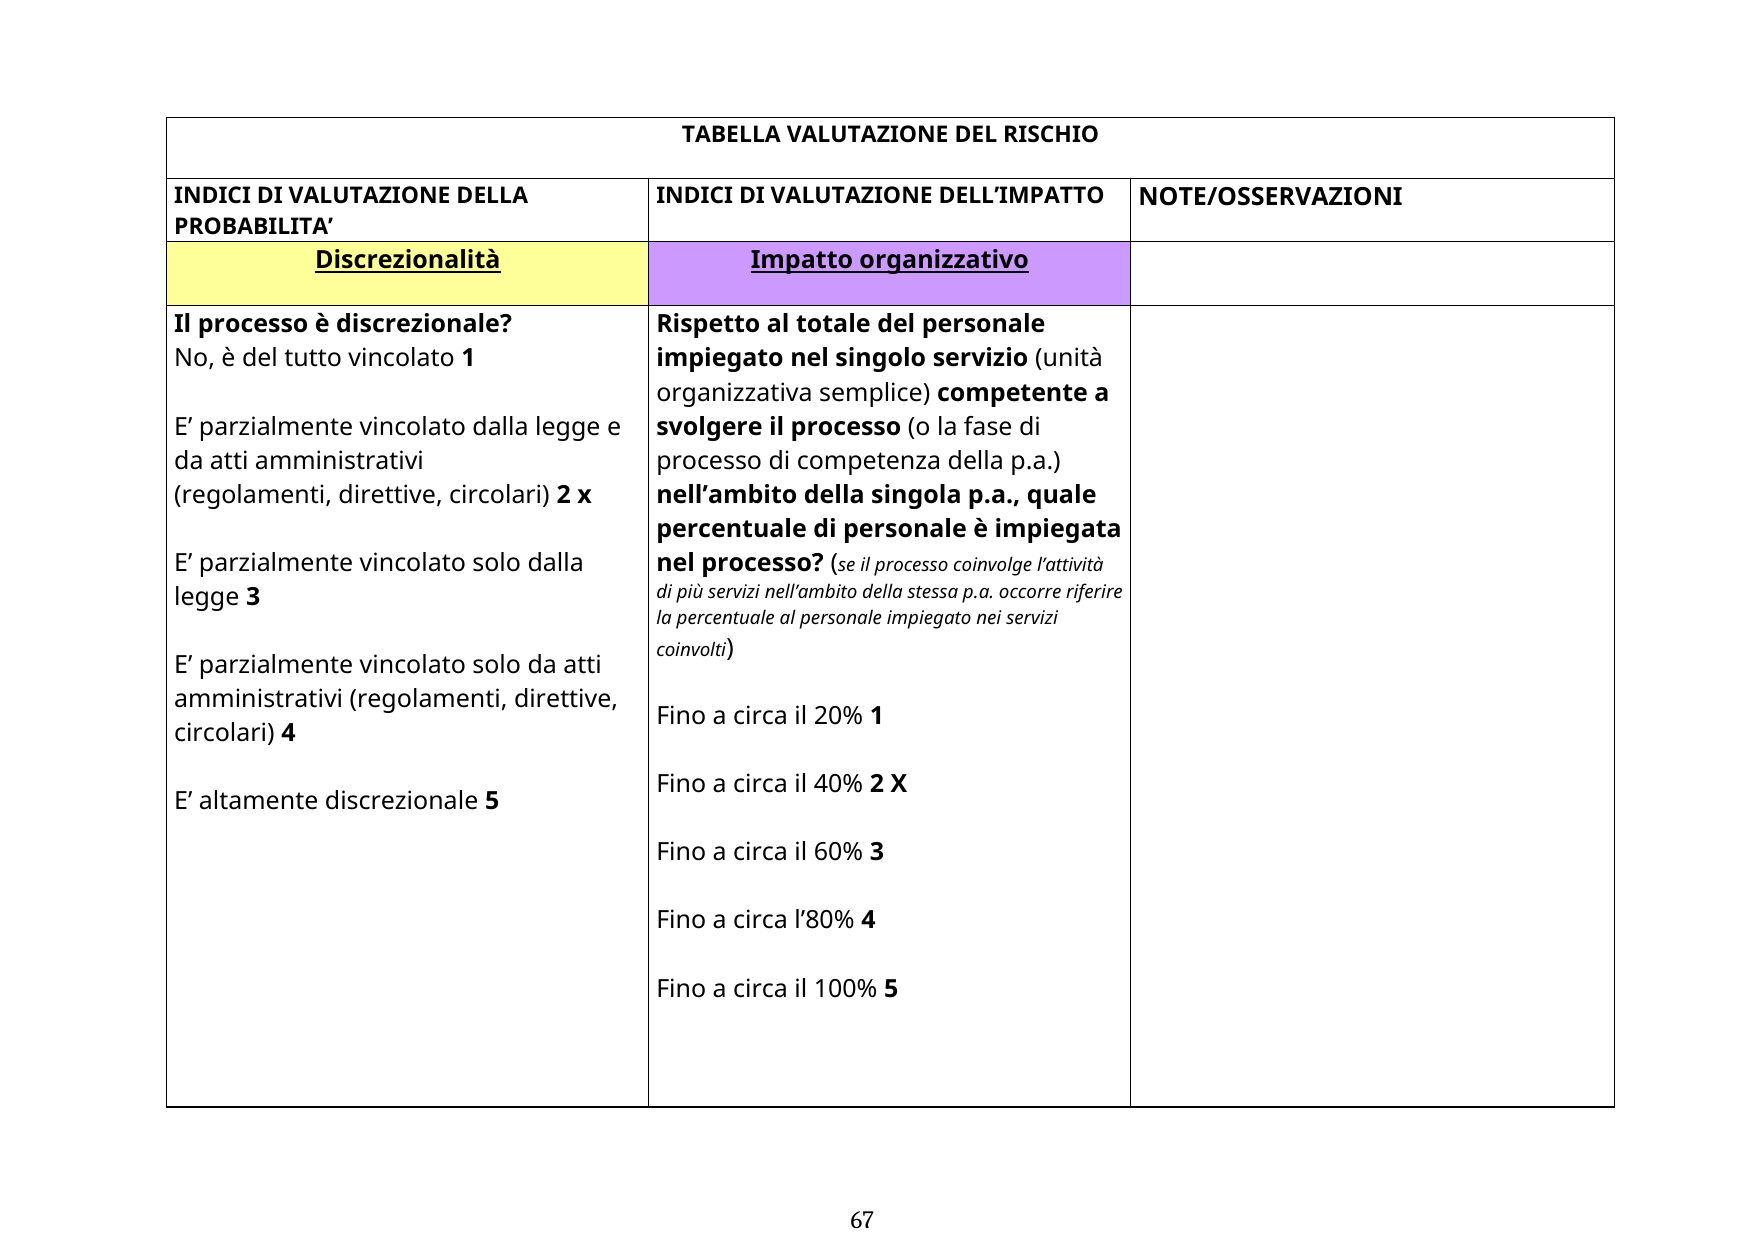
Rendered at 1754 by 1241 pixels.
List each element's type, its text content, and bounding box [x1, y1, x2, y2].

table_cell NOTE/OSSERVAZIONI [1131, 179, 1614, 241]
table_cell [1131, 242, 1614, 305]
table_cell Discrezionalità [167, 242, 648, 305]
table_cell Impatto organizzativo [649, 242, 1130, 305]
table_cell INDICI DI VALUTAZIONE DELL’IMPATTO [649, 179, 1130, 241]
table_cell Il processo è discrezionale? No, è del tutto vincolato 1 E’ parzialmente vincolato dalla legge e da atti amministrativi (regolamenti, direttive, circolari) 2 x E’ parzialmente vincolato solo dalla legge 3 E’ parzialmente vincolato solo da atti amministrativi (regolamenti, direttive, circolari) 4 E’ altamente discrezionale 5 [167, 306, 648, 1106]
table_cell [1131, 306, 1614, 1106]
table_cell INDICI DI VALUTAZIONE DELLA PROBABILITA’ [167, 179, 648, 241]
table_header TABELLA VALUTAZIONE DEL RISCHIO [167, 118, 1614, 178]
table_cell Rispetto al totale del personale impiegato nel singolo servizio (unità organizzativa semplice) competente a svolgere il processo (o la fase di processo di competenza della p.a.) nell’ambito della singola p.a., quale percentuale di personale è impiegata nel processo? (se il processo coinvolge l’attività di più servizi nell’ambito della stessa p.a. occorre riferire la percentuale al personale impiegato nei servizi coinvolti) Fino a circa il 20% 1 Fino a circa il 40% 2 X Fino a circa il 60% 3 Fino a circa l’80% 4 Fino a circa il 100% 5 [649, 306, 1130, 1106]
